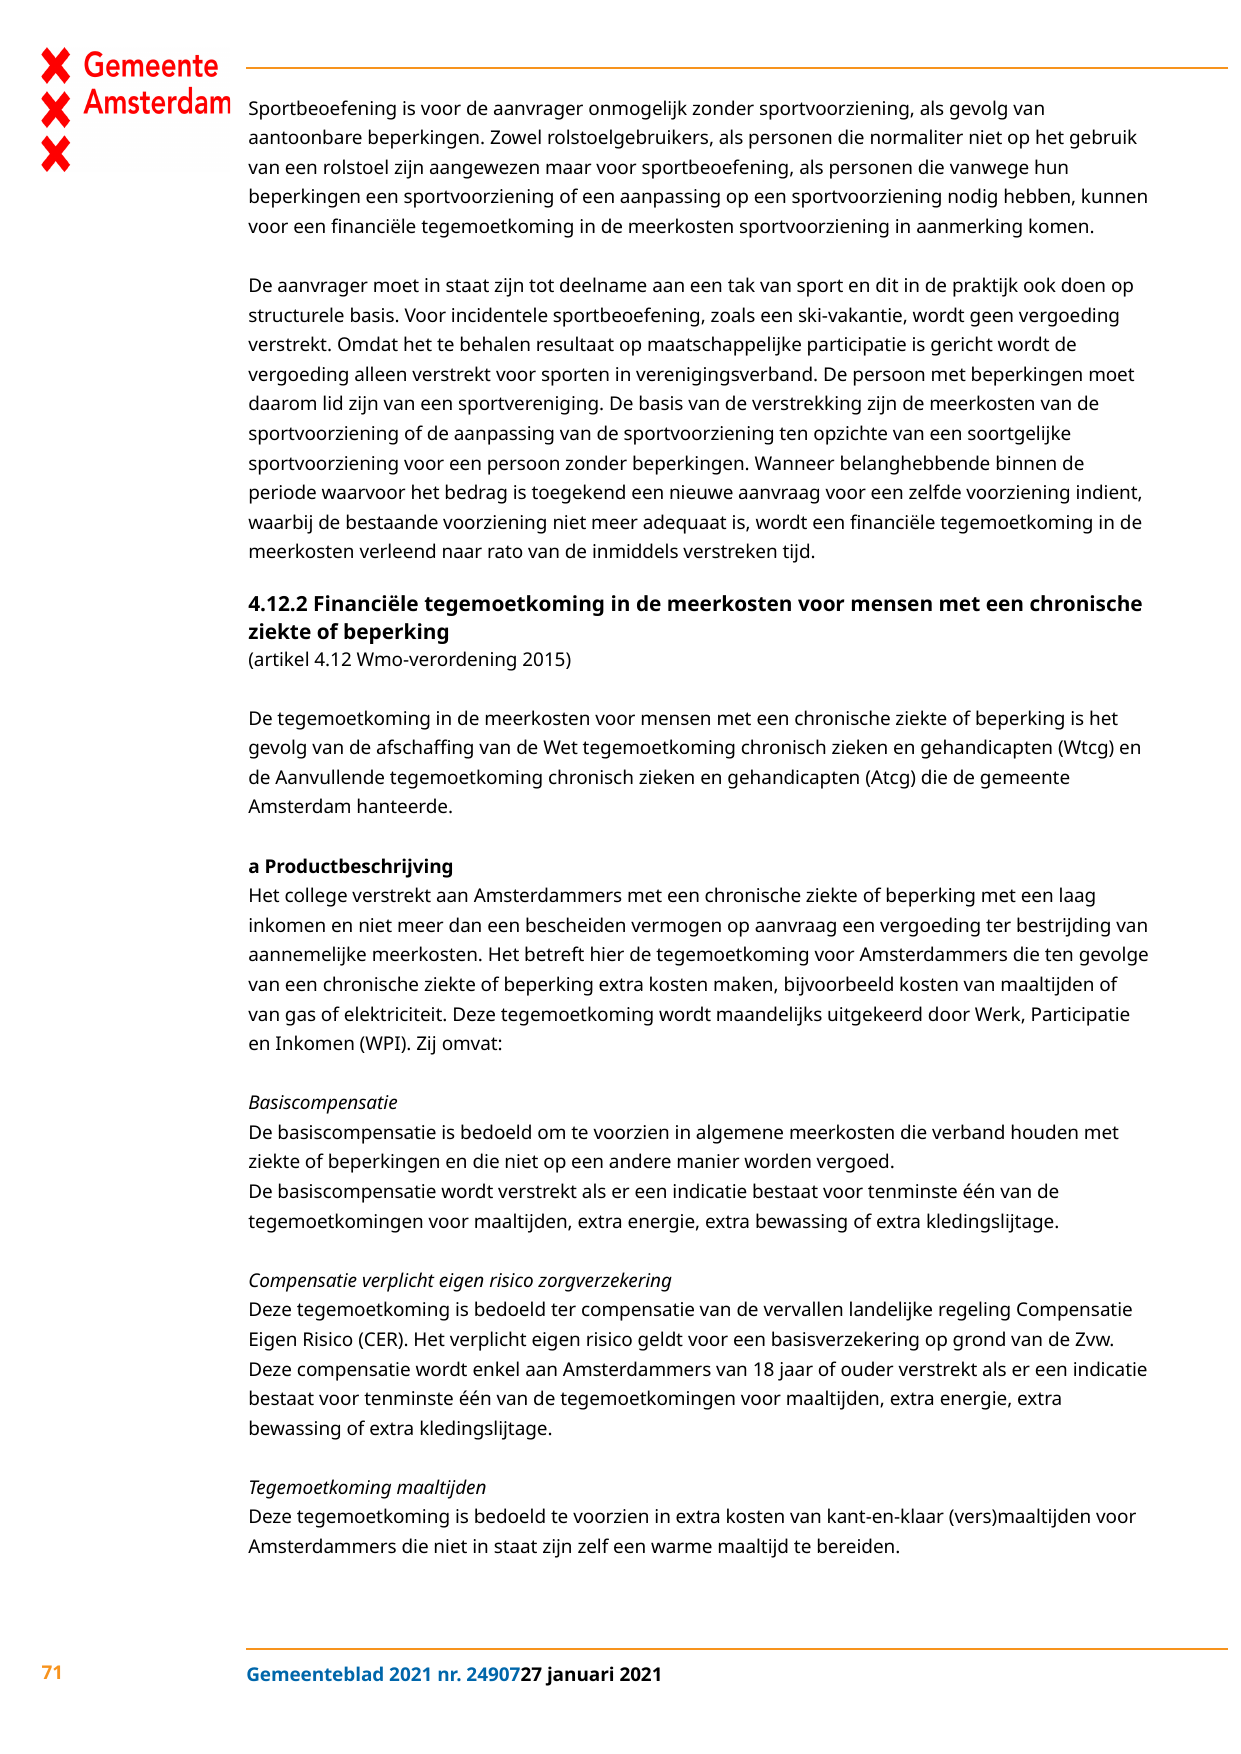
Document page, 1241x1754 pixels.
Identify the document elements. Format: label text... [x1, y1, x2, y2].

picture [41, 47, 231, 172]
text Basiscompensatie [248, 1089, 1152, 1115]
text 4.12.2 Financiële tegemoetkoming in de meerkosten voor mensen met een chronische ziekte of beperking [248, 589, 1152, 646]
text Compensatie verplicht eigen risico zorgverzekering [248, 1267, 1152, 1293]
text De basiscompensatie wordt verstrekt als er een indicatie bestaat voor tenminste één van de tegemoetkomingen voor maaltijden, extra energie, extra bewassing of extra kledingslijtage. [248, 1178, 1152, 1234]
text Deze tegemoetkoming is bedoeld te voorzien in extra kosten van kant-en-klaar (vers)maaltijden voor Amsterdammers die niet in staat zijn zelf een warme maaltijd te bereiden. [248, 1504, 1152, 1559]
text a Productbeschrijving [248, 853, 1152, 879]
text De tegemoetkoming in de meerkosten voor mensen met een chronische ziekte of beperking is het gevolg van de afschaffing van de Wet tegemoetkoming chronisch zieken en gehandicapten (Wtcg) en de Aanvullende tegemoetkoming chronisch zieken en gehandicapten (Atcg) die de gemeente Amsterdam hanteerde. [248, 705, 1152, 819]
text Sportbeoefening is voor de aanvrager onmogelijk zonder sportvoorziening, als gevolg van aantoonbare beperkingen. Zowel rolstoelgebruikers, als personen die normaliter niet op het gebruik van een rolstoel zijn aangewezen maar voor sportbeoefening, als personen die vanwege hun beperkingen een sportvoorziening of een aanpassing op een sportvoorziening nodig hebben, kunnen voor een financiële tegemoetkoming in de meerkosten sportvoorziening in aanmerking komen. [248, 95, 1152, 239]
text Deze tegemoetkoming is bedoeld ter compensatie van de vervallen landelijke regeling Compensatie Eigen Risico (CER). Het verplicht eigen risico geldt voor een basisverzekering op grond van de Zvw. [248, 1297, 1152, 1352]
text (artikel 4.12 Wmo-verordening 2015) [248, 646, 1152, 672]
text Deze compensatie wordt enkel aan Amsterdammers van 18 jaar of ouder verstrekt als er een indicatie bestaat voor tenminste één van de tegemoetkomingen voor maaltijden, extra energie, extra bewassing of extra kledingslijtage. [248, 1356, 1152, 1441]
text Tegemoetkoming maaltijden [248, 1474, 1152, 1500]
text Het college verstrekt aan Amsterdammers met een chronische ziekte of beperking met een laag inkomen en niet meer dan een bescheiden vermogen op aanvraag een vergoeding ter bestrijding van aannemelijke meerkosten. Het betreft hier de tegemoetkoming voor Amsterdammers die ten gevolge van een chronische ziekte of beperking extra kosten maken, bijvoorbeeld kosten van maaltijden of van gas of elektriciteit. Deze tegemoetkoming wordt maandelijks uitgekeerd door Werk, Participatie en Inkomen (WPI). Zij omvat: [248, 882, 1152, 1056]
text De basiscompensatie is bedoeld om te voorzien in algemene meerkosten die verband houden met ziekte of beperkingen en die niet op een andere manier worden vergoed. [248, 1119, 1152, 1174]
text De aanvrager moet in staat zijn tot deelname aan een tak van sport en dit in de praktijk ook doen op structurele basis. Voor incidentele sportbeoefening, zoals een ski-vakantie, wordt geen vergoeding verstrekt. Omdat het te behalen resultaat op maatschappelijke participatie is gericht wordt de vergoeding alleen verstrekt voor sporten in verenigingsverband. De persoon met beperkingen moet daarom lid zijn van een sportvereniging. De basis van de verstrekking zijn de meerkosten van de sportvoorziening of de aanpassing van de sportvoorziening ten opzichte van een soortgelijke sportvoorziening voor een persoon zonder beperkingen. Wanneer belanghebbende binnen de periode waarvoor het bedrag is toegekend een nieuwe aanvraag voor een zelfde voorziening indient, waarbij de bestaande voorziening niet meer adequaat is, wordt een financiële tegemoetkoming in de meerkosten verleend naar rato van de inmiddels verstreken tijd. [248, 272, 1152, 564]
